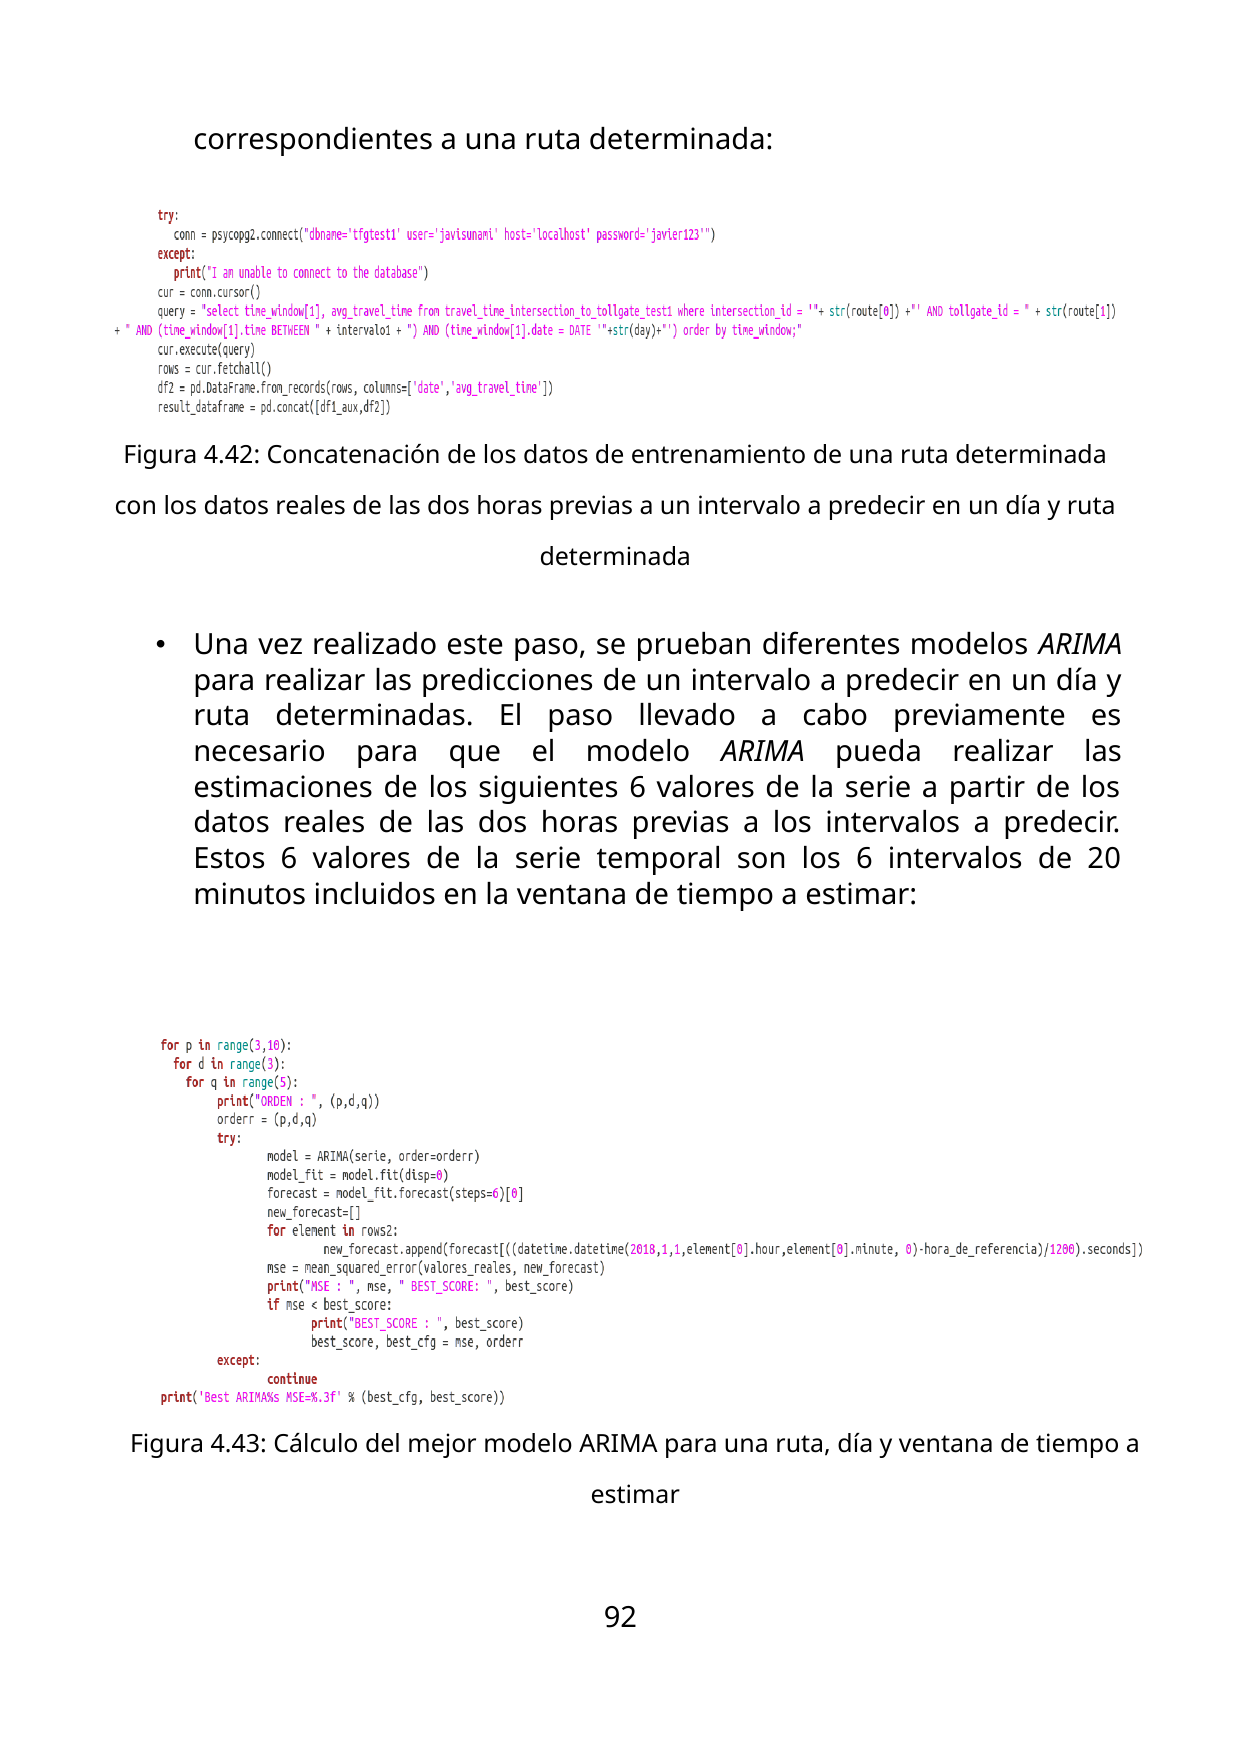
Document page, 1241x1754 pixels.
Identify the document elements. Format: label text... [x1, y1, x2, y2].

picture [148, 1027, 1153, 1409]
list Una vez realizado este paso, se prueban diferentes modelos ARIMA para realizar las predicciones de un intervalo a predecir en un día y ruta determinadas. El paso llevado a cabo previamente es necesario para que el modelo ARIMA pueda realizar las estimaciones de los siguientes 6 valores de la serie a partir de los datos reales de las dos horas previas a los intervalos a predecir. Estos 6 valores de la serie temporal son los 6 intervalos de 20 minutos incluidos en la ventana de tiempo a estimar: [156, 623, 1122, 913]
text Figura 4.43: Cálculo del mejor modelo ARIMA para una ruta, día y ventana de tiempo a estimar [104, 1409, 1166, 1510]
list correspondientes a una ruta determinada: [156, 118, 1122, 158]
picture [113, 208, 1118, 420]
text Figura 4.42: Concatenación de los datos de entrenamiento de una ruta determinada con los datos reales de las dos horas previas a un intervalo a predecir en un día y ruta determinada [103, 420, 1127, 573]
